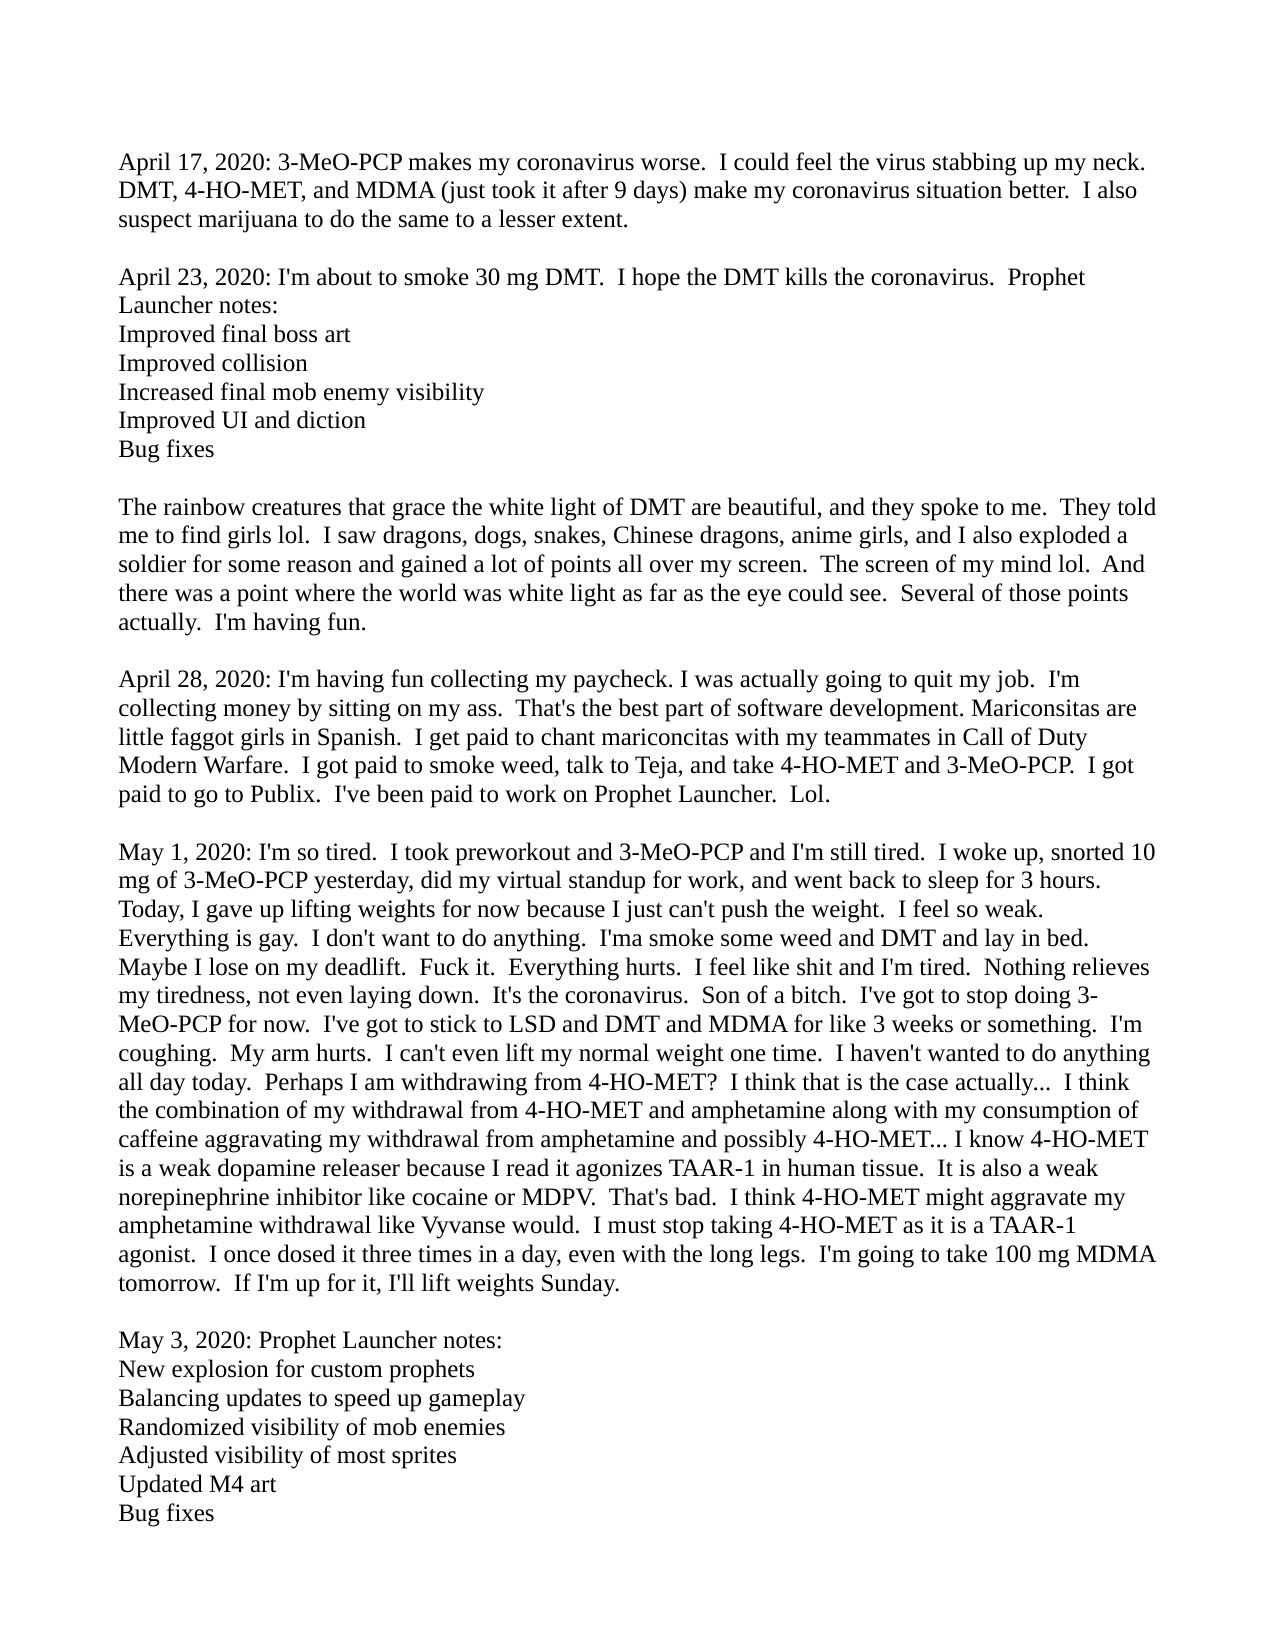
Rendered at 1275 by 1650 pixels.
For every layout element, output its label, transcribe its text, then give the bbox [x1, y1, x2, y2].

text May 1, 2020: I'm so tired. I took preworkout and 3-MeO-PCP and I'm still tired. I woke up, snorted 10 mg of 3-MeO-PCP yesterday, did my virtual standup for work, and went back to sleep for 3 hours. Today, I gave up lifting weights for now because I just can't push the weight. I feel so weak. Everything is gay. I don't want to do anything. I'ma smoke some weed and DMT and lay in bed. Maybe I lose on my deadlift. Fuck it. Everything hurts. I feel like shit and I'm tired. Nothing relieves my tiredness, not even laying down. It's the coronavirus. Son of a bitch. I've got to stop doing 3-MeO-PCP for now. I've got to stick to LSD and DMT and MDMA for like 3 weeks or something. I'm coughing. My arm hurts. I can't even lift my normal weight one time. I haven't wanted to do anything all day today. Perhaps I am withdrawing from 4-HO-MET? I think that is the case actually... I think the combination of my withdrawal from 4-HO-MET and amphetamine along with my consumption of caffeine aggravating my withdrawal from amphetamine and possibly 4-HO-MET... I know 4-HO-MET is a weak dopamine releaser because I read it agonizes TAAR-1 in human tissue. It is also a weak norepinephrine inhibitor like cocaine or MDPV. That's bad. I think 4-HO-MET might aggravate my amphetamine withdrawal like Vyvanse would. I must stop taking 4-HO-MET as it is a TAAR-1 agonist. I once dosed it three times in a day, even with the long legs. I'm going to take 100 mg MDMA tomorrow. If I'm up for it, I'll lift weights Sunday. [118, 837, 1157, 1297]
text New explosion for custom prophets [118, 1354, 1157, 1383]
text Randomized visibility of mob enemies [118, 1412, 1157, 1441]
text The rainbow creatures that grace the white light of DMT are beautiful, and they spoke to me. They told me to find girls lol. I saw dragons, dogs, snakes, Chinese dragons, anime girls, and I also exploded a soldier for some reason and gained a lot of points all over my screen. The screen of my mind lol. And there was a point where the world was white light as far as the eye could see. Several of those points actually. I'm having fun. [118, 492, 1157, 636]
text Updated M4 art [118, 1469, 1157, 1498]
text Increased final mob enemy visibility [118, 377, 1157, 406]
text May 3, 2020: Prophet Launcher notes: [118, 1326, 1157, 1354]
text Improved final boss art [118, 319, 1157, 348]
text Adjusted visibility of most sprites [118, 1441, 1157, 1469]
text April 17, 2020: 3-MeO-PCP makes my coronavirus worse. I could feel the virus stabbing up my neck. DMT, 4-HO-MET, and MDMA (just took it after 9 days) make my coronavirus situation better. I also suspect marijuana to do the same to a lesser extent. [118, 147, 1157, 233]
text Bug fixes [118, 434, 1157, 463]
text Balancing updates to speed up gameplay [118, 1383, 1157, 1412]
text April 28, 2020: I'm having fun collecting my paycheck. I was actually going to quit my job. I'm collecting money by sitting on my ass. That's the best part of software development. Mariconsitas are little faggot girls in Spanish. I get paid to chant mariconcitas with my teammates in Call of Duty Modern Warfare. I got paid to smoke weed, talk to Teja, and take 4-HO-MET and 3-MeO-PCP. I got paid to go to Publix. I've been paid to work on Prophet Launcher. Lol. [118, 664, 1157, 808]
text April 23, 2020: I'm about to smoke 30 mg DMT. I hope the DMT kills the coronavirus. Prophet Launcher notes: [118, 262, 1157, 319]
text Bug fixes [118, 1498, 1157, 1527]
text Improved UI and diction [118, 406, 1157, 434]
text Improved collision [118, 348, 1157, 377]
